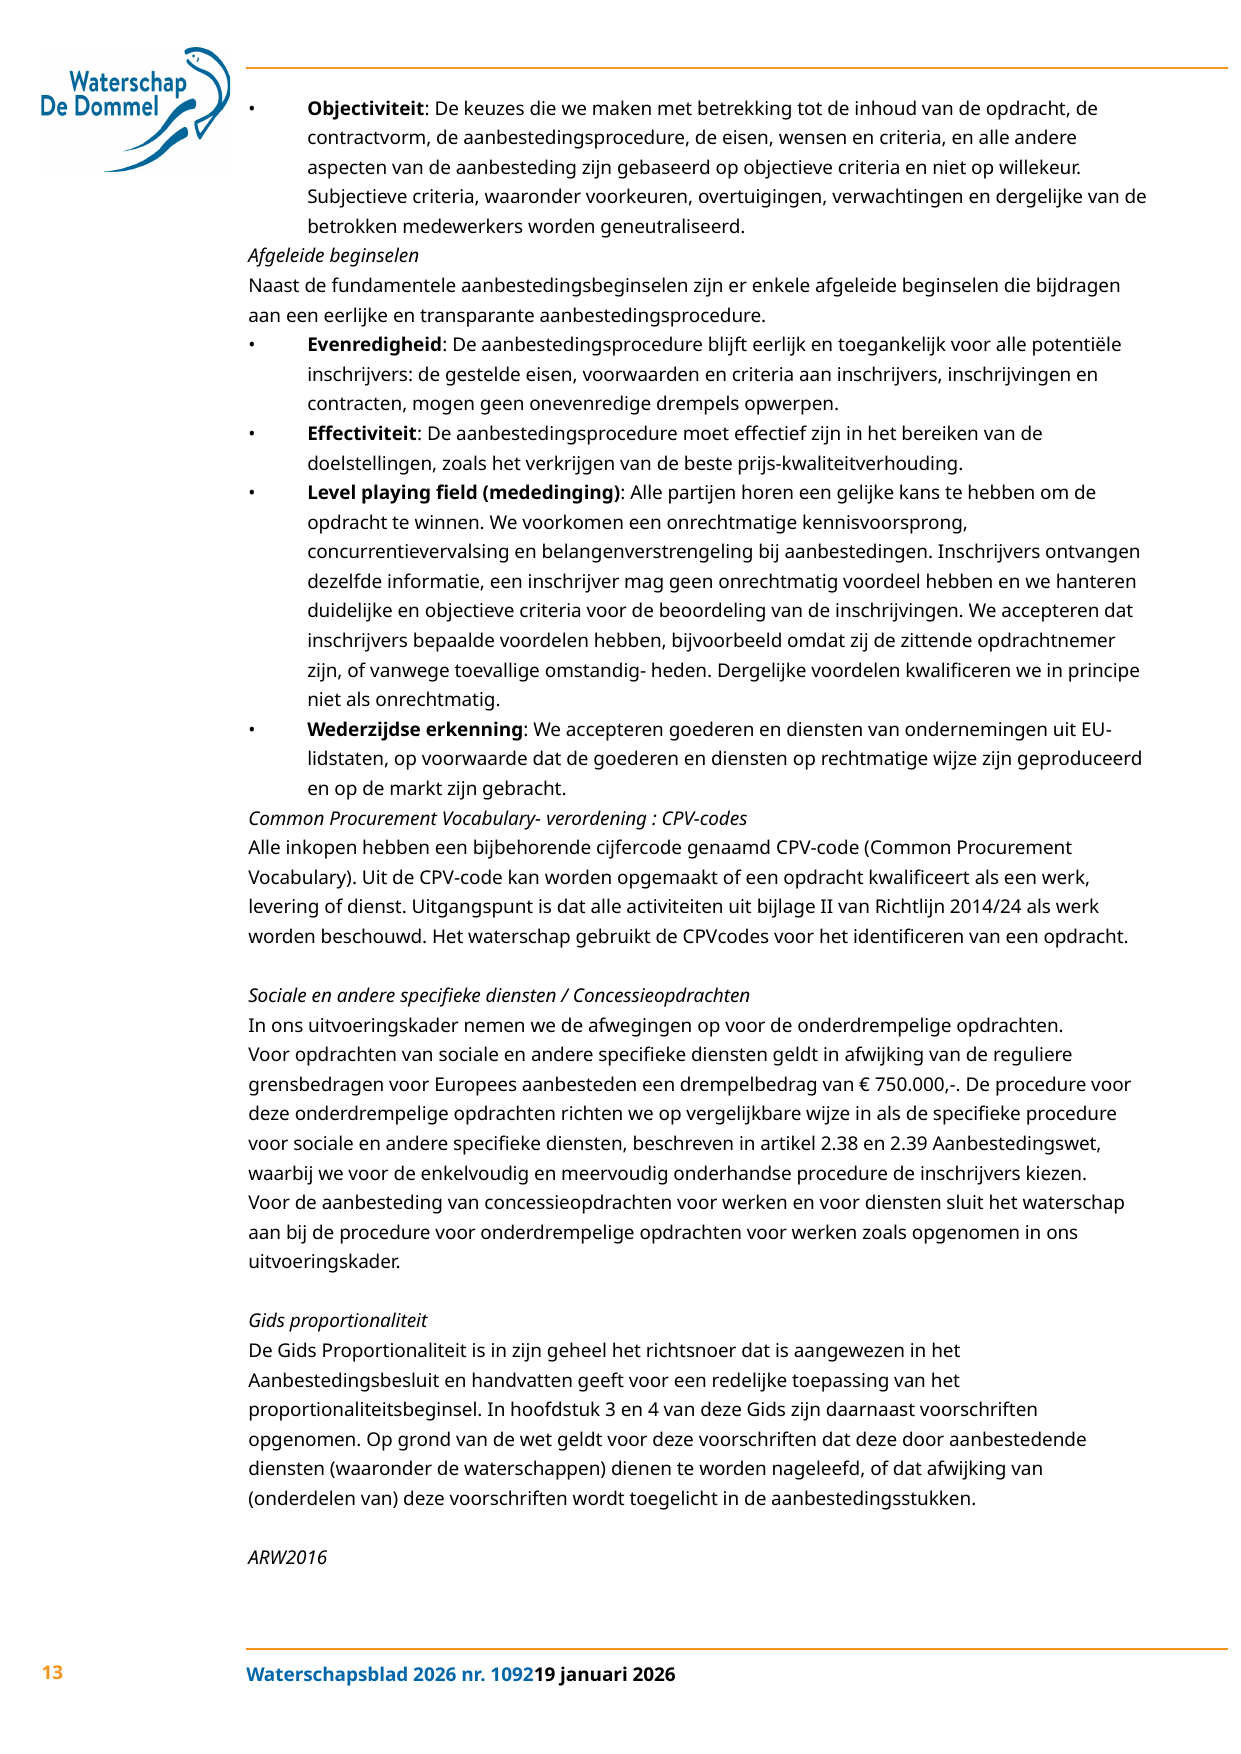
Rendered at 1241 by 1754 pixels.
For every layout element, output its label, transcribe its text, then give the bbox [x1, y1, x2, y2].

list Evenredigheid: De aanbestedingsprocedure blijft eerlijk en toegankelijk voor alle potentiële inschrijvers: de gestelde eisen, voorwaarden en criteria aan inschrijvers, inschrijvingen en contracten, mogen geen onevenredige drempels opwerpen. [248, 331, 1152, 416]
text Sociale en andere specifieke diensten / Concessieopdrachten [248, 982, 1152, 1008]
picture [45, 99, 51, 111]
list Wederzijdse erkenning: We accepteren goederen en diensten van ondernemingen uit EU­lidstaten, op voorwaarde dat de goederen en diensten op rechtmatige wijze zijn geproduceerd en op de markt zijn gebracht. [248, 716, 1152, 801]
picture [204, 47, 231, 76]
text Gids proportionaliteit [248, 1308, 1152, 1333]
text In ons uitvoeringskader nemen we de afwegingen op voor de onderdrempelige opdrachten. [248, 1012, 1152, 1038]
text Common Procurement Vocabulary- verordening : CPV-codes [248, 805, 1152, 831]
picture [41, 47, 231, 172]
list Level playing field (mededinging): Alle partijen horen een gelijke kans te hebben om de opdracht te winnen. We voorkomen een onrechtmatige kennisvoorsprong, concurrentievervalsing en belangenverstrengeling bij aanbestedingen. Inschrijvers ontvangen dezelfde informatie, een inschrijver mag geen onrechtmatig voordeel hebben en we hanteren duidelijke en objectieve criteria voor de beoordeling van de inschrijvingen. We accepteren dat inschrijvers bepaalde voordelen hebben, bijvoorbeeld omdat zij de zittende opdrachtnemer zijn, of vanwege toevallige omstandig- heden. Dergelijke voordelen kwalificeren we in principe niet als onrechtmatig. [248, 479, 1152, 712]
text Alle inkopen hebben een bijbehorende cijfercode genaamd CPV-code (Common Procurement Vocabulary). Uit de CPV-code kan worden opgemaakt of een opdracht kwalificeert als een werk, levering of dienst. Uitgangspunt is dat alle activiteiten uit bijlage II van Richtlijn 2014/24 als werk worden beschouwd. Het waterschap gebruikt de CPV­codes voor het identificeren van een opdracht. [248, 834, 1152, 949]
text Voor opdrachten van sociale en andere specifieke diensten geldt in afwijking van de reguliere grensbedragen voor Europees aanbesteden een drempelbedrag van € 750.000,-. De procedure voor deze onderdrempelige opdrachten richten we op vergelijkbare wijze in als de specifieke procedure voor sociale en andere specifieke diensten, beschreven in artikel 2.38 en 2.39 Aanbestedingswet, waarbij we voor de enkelvoudig en meervoudig onderhandse procedure de inschrijvers kiezen. [248, 1041, 1152, 1186]
list Effectiviteit: De aanbestedingsprocedure moet effectief zijn in het bereiken van de doelstellingen, zoals het verkrijgen van de beste prijs-kwaliteitverhouding. [248, 420, 1152, 476]
text De Gids Proportionaliteit is in zijn geheel het richtsnoer dat is aangewezen in het Aanbestedingsbesluit en handvatten geeft voor een redelijke toepassing van het proportionaliteitsbeginsel. In hoofdstuk 3 en 4 van deze Gids zijn daarnaast voorschriften opgenomen. Op grond van de wet geldt voor deze voorschriften dat deze door aanbestedende diensten (waaronder de waterschappen) dienen te worden nageleefd, of dat afwijking van (onderdelen van) deze voorschriften wordt toegelicht in de aanbestedingsstukken. [248, 1337, 1152, 1511]
text Afgeleide beginselen [248, 243, 1152, 268]
text Naast de fundamentele aanbestedingsbeginselen zijn er enkele afgeleide beginselen die bijdragen aan een eerlijke en transparante aanbestedingsprocedure. [248, 272, 1152, 328]
text ARW2016 [248, 1544, 1152, 1570]
picture [198, 118, 210, 131]
text Voor de aanbesteding van concessieopdrachten voor werken en voor diensten sluit het waterschap aan bij de procedure voor onderdrempelige opdrachten voor werken zoals opgenomen in ons uitvoeringskader. [248, 1189, 1152, 1274]
list Objectiviteit: De keuzes die we maken met betrekking tot de inhoud van de opdracht, de contractvorm, de aanbestedingsprocedure, de eisen, wensen en criteria, en alle andere aspecten van de aanbesteding zijn gebaseerd op objectieve criteria en niet op willekeur. Subjectieve criteria, waaronder voorkeuren, overtuigingen, verwachtingen en dergelijke van de betrokken medewerkers worden geneutraliseerd. [248, 95, 1152, 239]
